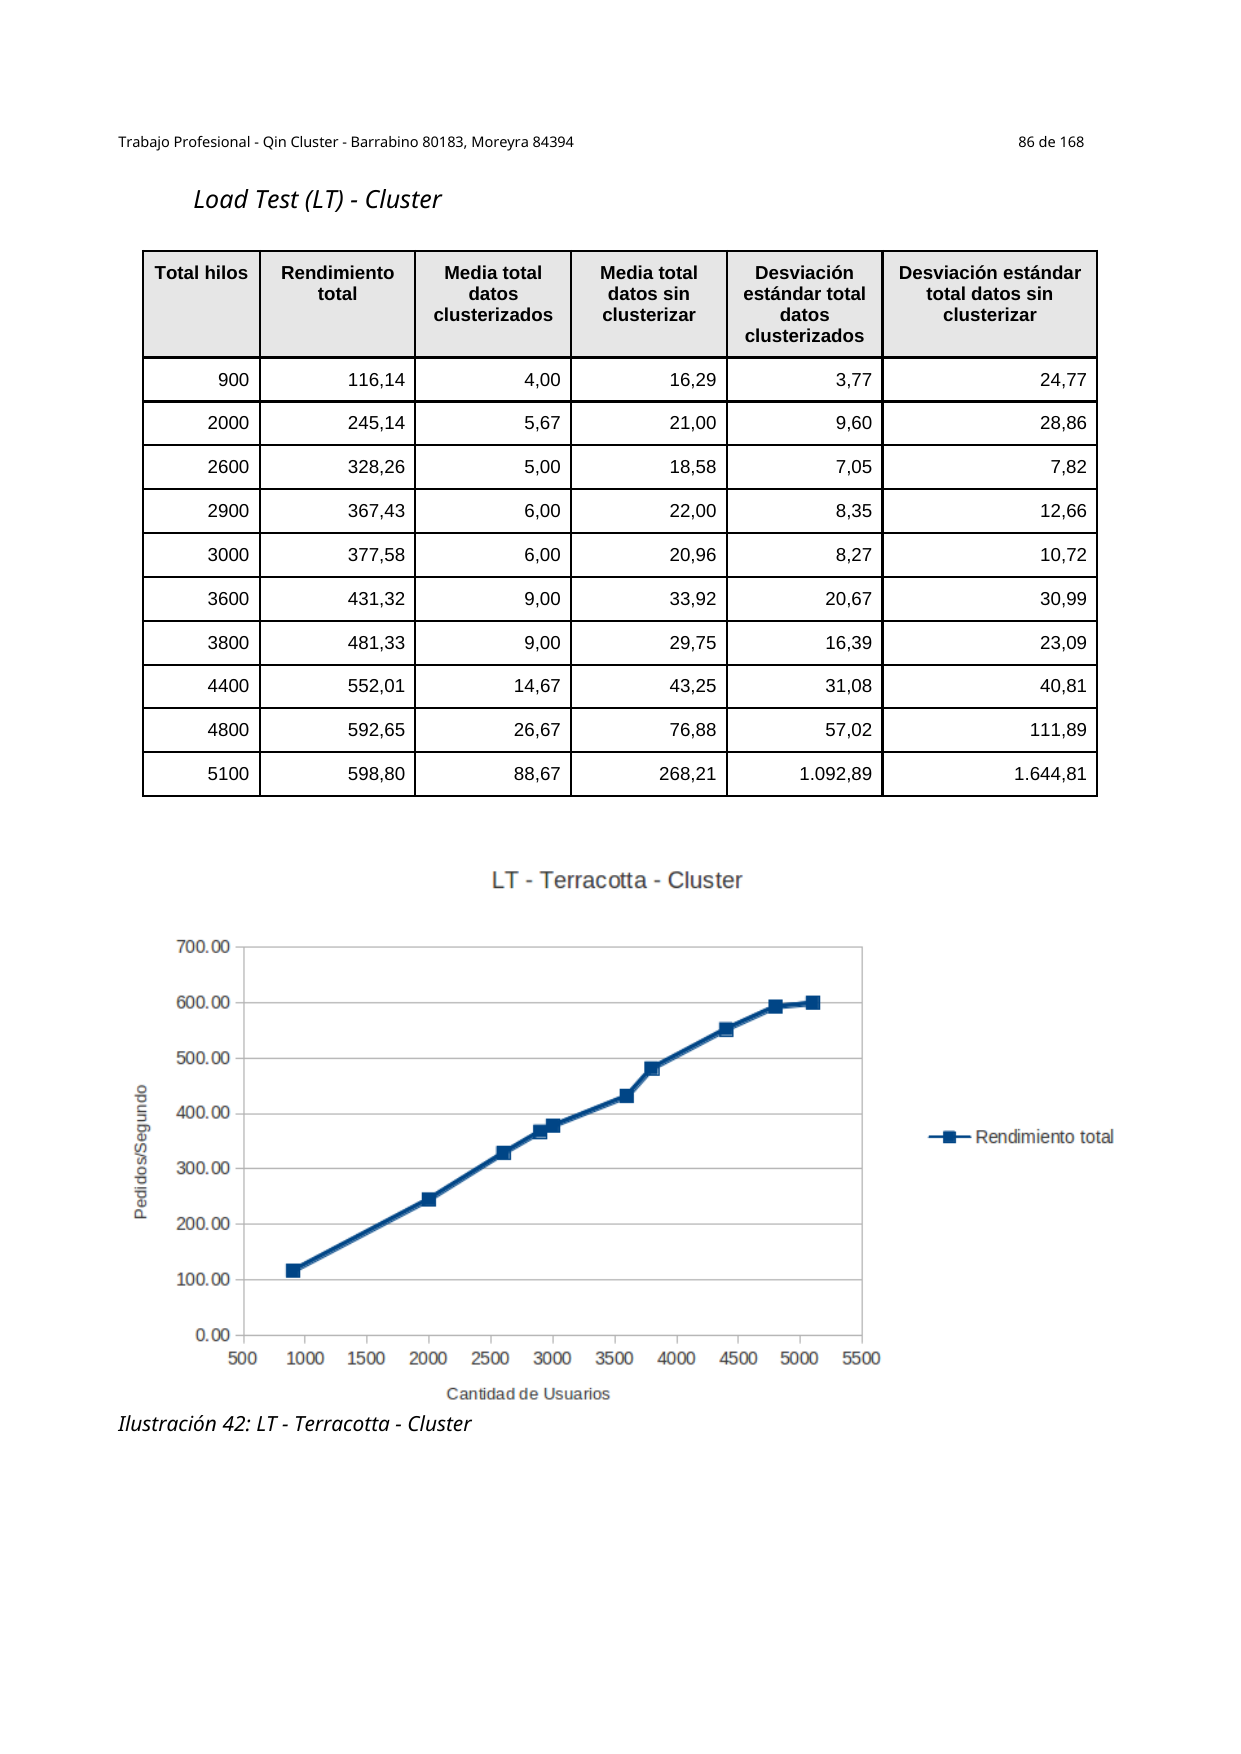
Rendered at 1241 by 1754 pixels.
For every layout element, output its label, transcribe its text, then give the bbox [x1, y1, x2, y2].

table_cell 900 [144, 359, 259, 400]
table_cell 43,25 [572, 666, 726, 707]
table_cell 14,67 [416, 666, 570, 707]
table_cell 26,67 [416, 709, 570, 751]
table_cell 30,99 [884, 578, 1096, 619]
table_cell 20,96 [572, 534, 726, 576]
table_header Media total datos sin clusterizar [572, 252, 726, 356]
table_cell 592,65 [261, 709, 414, 751]
table_header Media total datos clusterizados [416, 252, 570, 356]
table_cell 40,81 [884, 666, 1096, 707]
table_cell 4800 [144, 709, 259, 751]
table_cell 88,67 [416, 753, 570, 795]
table_cell 3000 [144, 534, 259, 576]
table_cell 23,09 [884, 622, 1096, 663]
table_cell 20,67 [728, 578, 881, 619]
table_cell 3600 [144, 578, 259, 619]
table_cell 7,05 [728, 446, 881, 488]
table_cell 21,00 [572, 403, 726, 444]
table_header Desviación estándar total datos sin clusterizar [884, 252, 1096, 356]
table_cell 5,00 [416, 446, 570, 488]
table_cell 3,77 [728, 359, 881, 400]
table_cell 16,29 [572, 359, 726, 400]
table_cell 3800 [144, 622, 259, 663]
table_cell 76,88 [572, 709, 726, 751]
table_cell 18,58 [572, 446, 726, 488]
table_cell 7,82 [884, 446, 1096, 488]
text Load Test (LT) - Cluster [118, 182, 1122, 216]
table_cell 29,75 [572, 622, 726, 663]
table_cell 377,58 [261, 534, 414, 576]
table_cell 22,00 [572, 490, 726, 532]
table_cell 24,77 [884, 359, 1096, 400]
table_cell 431,32 [261, 578, 414, 619]
table_cell 12,66 [884, 490, 1096, 532]
table_cell 10,72 [884, 534, 1096, 576]
table_cell 6,00 [416, 534, 570, 576]
table_cell 57,02 [728, 709, 881, 751]
table_cell 8,35 [728, 490, 881, 532]
table_cell 1.092,89 [728, 753, 881, 795]
table_cell 328,26 [261, 446, 414, 488]
table_cell 116,14 [261, 359, 414, 400]
table_header Total hilos [144, 252, 259, 356]
table_cell 111,89 [884, 709, 1096, 751]
table_cell 5,67 [416, 403, 570, 444]
table_cell 4,00 [416, 359, 570, 400]
table_cell 2900 [144, 490, 259, 532]
table_cell 4400 [144, 666, 259, 707]
table_header Desviación estándar total datos clusterizados [728, 252, 881, 356]
table_cell 245,14 [261, 403, 414, 444]
table_cell 367,43 [261, 490, 414, 532]
table_cell 598,80 [261, 753, 414, 795]
table_cell 5100 [144, 753, 259, 795]
table_cell 552,01 [261, 666, 414, 707]
table_cell 9,00 [416, 622, 570, 663]
table_cell 31,08 [728, 666, 881, 707]
table_cell 8,27 [728, 534, 881, 576]
table_cell 268,21 [572, 753, 726, 795]
text Ilustración 42: LT - Terracotta - Cluster [118, 1410, 1122, 1438]
table_cell 33,92 [572, 578, 726, 619]
table_cell 16,39 [728, 622, 881, 663]
table_cell 9,00 [416, 578, 570, 619]
table_header Rendimiento total [261, 252, 414, 356]
table_cell 1.644,81 [884, 753, 1096, 795]
table_cell 6,00 [416, 490, 570, 532]
table_cell 28,86 [884, 403, 1096, 444]
picture [118, 843, 1123, 1410]
table_cell 9,60 [728, 403, 881, 444]
table_cell 2600 [144, 446, 259, 488]
table_cell 2000 [144, 403, 259, 444]
table_cell 481,33 [261, 622, 414, 663]
